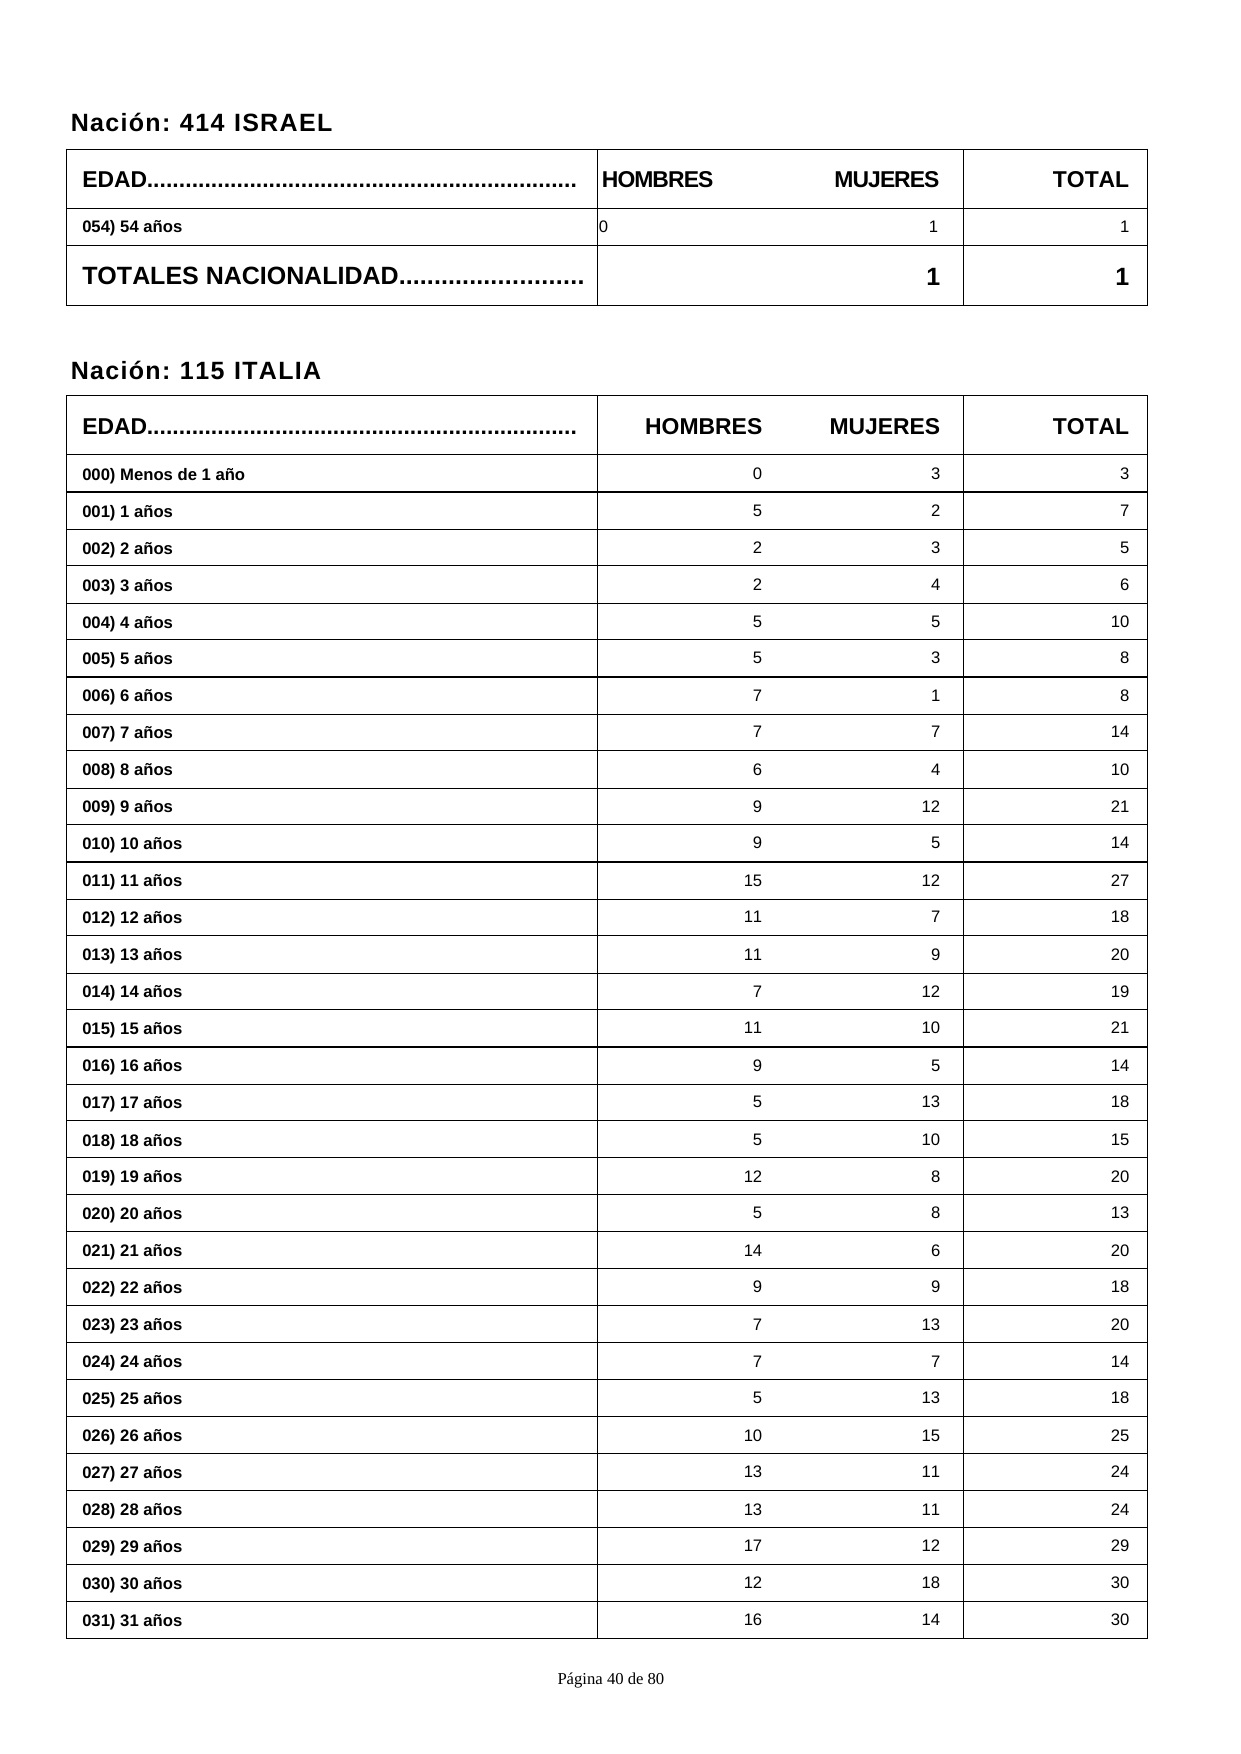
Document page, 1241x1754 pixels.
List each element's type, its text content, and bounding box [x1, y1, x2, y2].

table_cell 13 [797, 1380, 963, 1416]
table_header HOMBRES MUJERES [598, 150, 963, 207]
table_cell 003) 3 años [67, 566, 597, 602]
table_cell 30 [964, 1565, 1147, 1601]
table_cell 9 [598, 789, 797, 824]
table_cell 009) 9 años [67, 789, 597, 824]
table_cell 7 [797, 900, 963, 935]
table_cell 014) 14 años [67, 974, 597, 1009]
table_cell 27 [964, 863, 1147, 898]
table_cell 24 [964, 1454, 1147, 1490]
table_cell 6 [797, 1232, 963, 1268]
table_cell 007) 7 años [67, 715, 597, 750]
table_cell 12 [797, 974, 963, 1009]
table_cell 020) 20 años [67, 1195, 597, 1231]
text Página 40 de 80 [71, 1669, 1151, 1688]
table_cell 025) 25 años [67, 1380, 597, 1416]
table_cell 023) 23 años [67, 1306, 597, 1342]
table_cell 029) 29 años [67, 1528, 597, 1564]
table_cell 5 [598, 604, 797, 639]
table_cell 18 [964, 900, 1147, 935]
table_cell 5 [964, 530, 1147, 565]
table_cell 001) 1 años [67, 493, 597, 528]
table_cell 016) 16 años [67, 1048, 597, 1083]
table_cell 5 [797, 1048, 963, 1083]
table_cell 4 [797, 751, 963, 787]
table_cell 015) 15 años [67, 1010, 597, 1046]
table_cell 9 [797, 1269, 963, 1305]
table_cell 1 [797, 678, 963, 713]
table_cell TOTALES NACIONALIDAD [67, 246, 597, 305]
table_header MUJERES [797, 396, 963, 454]
table_cell 18 [964, 1269, 1147, 1305]
table_cell 2 [598, 566, 797, 602]
table_cell 20 [964, 1306, 1147, 1342]
table_cell 11 [797, 1491, 963, 1527]
table_cell 019) 19 años [67, 1158, 597, 1194]
table_cell 5 [797, 825, 963, 861]
table_cell 030) 30 años [67, 1565, 597, 1601]
table_cell 10 [964, 751, 1147, 787]
table_cell 14 [964, 825, 1147, 861]
table_cell 13 [598, 1491, 797, 1527]
table_cell 16 [598, 1602, 797, 1638]
table_cell 5 [598, 640, 797, 676]
table_cell 15 [797, 1417, 963, 1453]
table_cell 0 1 [598, 209, 963, 244]
table_cell 14 [964, 715, 1147, 750]
table_cell 006) 6 años [67, 678, 597, 713]
table_cell 008) 8 años [67, 751, 597, 787]
table_cell 14 [797, 1602, 963, 1638]
table_cell 14 [964, 1048, 1147, 1083]
table_cell 6 [598, 751, 797, 787]
table_cell 3 [964, 455, 1147, 491]
table_cell 017) 17 años [67, 1085, 597, 1120]
table_cell 12 [797, 1528, 963, 1564]
table_cell 21 [964, 1010, 1147, 1046]
table_cell 19 [964, 974, 1147, 1009]
table_cell 10 [598, 1417, 797, 1453]
table_cell 12 [598, 1158, 797, 1194]
text Nación: 414 ISRAEL [71, 111, 1151, 137]
table_cell 14 [964, 1343, 1147, 1379]
table_header TOTAL [964, 150, 1147, 207]
table_cell 9 [598, 1269, 797, 1305]
table_cell 005) 5 años [67, 640, 597, 676]
table_cell 8 [797, 1195, 963, 1231]
table_cell 30 [964, 1602, 1147, 1638]
table_cell 3 [797, 640, 963, 676]
table_cell 12 [797, 789, 963, 824]
table_cell 1 [964, 209, 1147, 244]
table_cell 12 [598, 1565, 797, 1601]
table_cell 9 [598, 1048, 797, 1083]
table_cell 24 [964, 1491, 1147, 1527]
table_cell 11 [598, 1010, 797, 1046]
table_cell 17 [598, 1528, 797, 1564]
table_cell 028) 28 años [67, 1491, 597, 1527]
table_cell 10 [797, 1121, 963, 1157]
table_cell 7 [797, 1343, 963, 1379]
table_cell 3 [797, 455, 963, 491]
table_cell 10 [964, 604, 1147, 639]
table_cell 6 [964, 566, 1147, 602]
table_cell 13 [598, 1454, 797, 1490]
table_cell 15 [964, 1121, 1147, 1157]
table_cell 4 [797, 566, 963, 602]
table_cell 1 [598, 246, 963, 305]
table_cell 15 [598, 863, 797, 898]
table_cell 8 [964, 640, 1147, 676]
table_cell 7 [598, 715, 797, 750]
table_cell 022) 22 años [67, 1269, 597, 1305]
table_cell 5 [598, 1380, 797, 1416]
table_cell 13 [797, 1306, 963, 1342]
table_cell 25 [964, 1417, 1147, 1453]
table_header HOMBRES [598, 396, 797, 454]
table_cell 013) 13 años [67, 936, 597, 972]
table_cell 002) 2 años [67, 530, 597, 565]
table_cell 7 [598, 974, 797, 1009]
table_cell 021) 21 años [67, 1232, 597, 1268]
table_cell 024) 24 años [67, 1343, 597, 1379]
table_cell 7 [964, 493, 1147, 528]
table_header EDAD [67, 150, 597, 207]
table_cell 20 [964, 1158, 1147, 1194]
table_cell 010) 10 años [67, 825, 597, 861]
table_header TOTAL [964, 396, 1147, 454]
table_cell 031) 31 años [67, 1602, 597, 1638]
table_cell 20 [964, 1232, 1147, 1268]
table_cell 018) 18 años [67, 1121, 597, 1157]
table_cell 004) 4 años [67, 604, 597, 639]
table_cell 5 [598, 1121, 797, 1157]
table_cell 7 [598, 678, 797, 713]
table_cell 8 [797, 1158, 963, 1194]
table_cell 14 [598, 1232, 797, 1268]
table_cell 5 [598, 1195, 797, 1231]
table_cell 13 [964, 1195, 1147, 1231]
table_cell 0 [598, 455, 797, 491]
table_cell 8 [964, 678, 1147, 713]
table_cell 21 [964, 789, 1147, 824]
table_cell 054) 54 años [67, 209, 597, 244]
table_cell 5 [797, 604, 963, 639]
table_cell 7 [598, 1343, 797, 1379]
table_cell 027) 27 años [67, 1454, 597, 1490]
table_cell 11 [797, 1454, 963, 1490]
table_cell 7 [598, 1306, 797, 1342]
table_cell 11 [598, 900, 797, 935]
table_cell 18 [964, 1085, 1147, 1120]
table_cell 012) 12 años [67, 900, 597, 935]
text Nación: 115 ITALIA [71, 358, 1151, 384]
table_cell 000) Menos de 1 año [67, 455, 597, 491]
table_cell 3 [797, 530, 963, 565]
table_cell 18 [797, 1565, 963, 1601]
table_cell 1 [964, 246, 1147, 305]
table_cell 20 [964, 936, 1147, 972]
table_cell 7 [797, 715, 963, 750]
table_cell 2 [598, 530, 797, 565]
table_cell 5 [598, 493, 797, 528]
table_cell 13 [797, 1085, 963, 1120]
table_cell 11 [598, 936, 797, 972]
table_cell 5 [598, 1085, 797, 1120]
table_cell 9 [797, 936, 963, 972]
table_cell 18 [964, 1380, 1147, 1416]
table_cell 9 [598, 825, 797, 861]
table_cell 2 [797, 493, 963, 528]
table_cell 011) 11 años [67, 863, 597, 898]
table_cell 10 [797, 1010, 963, 1046]
table_cell 29 [964, 1528, 1147, 1564]
table_cell 12 [797, 863, 963, 898]
table_header EDAD [67, 396, 597, 454]
table_cell 026) 26 años [67, 1417, 597, 1453]
